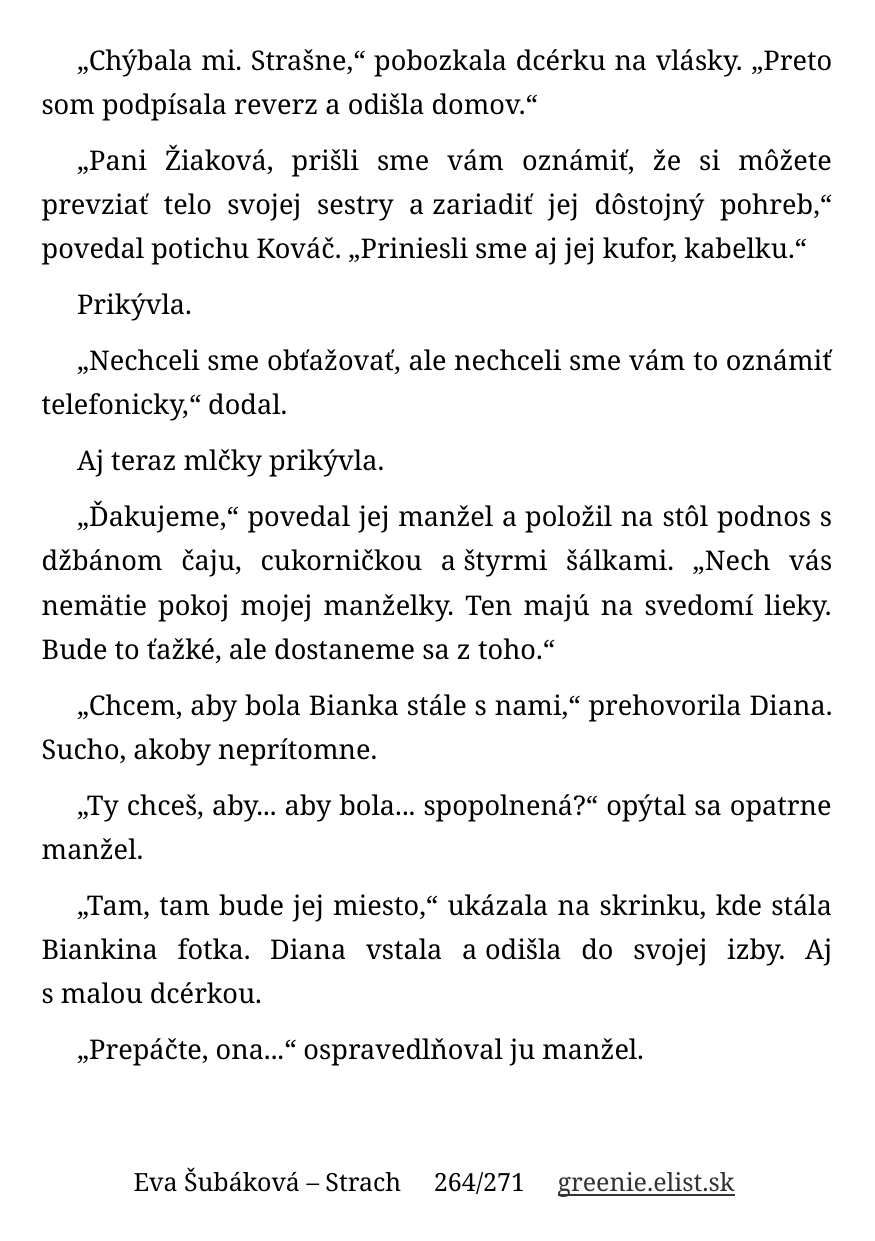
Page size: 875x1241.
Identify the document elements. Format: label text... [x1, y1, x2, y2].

text „Tam, tam bude jej miesto,“ ukázala na skrinku, kde stála Biankina fotka. Diana vstala a odišla do svojej izby. Aj s malou dcérkou. [41, 886, 833, 1012]
text Prikývla. [41, 286, 833, 323]
text „Ty chceš, aby... aby bola... spopolnená?“ opýtal sa opatrne manžel. [41, 786, 833, 867]
text „Nechceli sme obťažovať, ale nechceli sme vám to oznámiť telefonicky,“ dodal. [41, 342, 833, 423]
text „Ďakujeme,“ povedal jej manžel a položil na stôl podnos s džbánom čaju, cukorničkou a štyrmi šálkami. „Nech vás nemätie pokoj mojej manželky. Ten majú na svedomí lieky. Bude to ťažké, ale dostaneme sa z toho.“ [41, 498, 833, 667]
text „Chcem, aby bola Bianka stále s nami,“ prehovorila Diana. Sucho, akoby neprítomne. [41, 686, 833, 767]
text „Chýbala mi. Strašne,“ pobozkala dcérku na vlásky. „Preto som podpísala reverz a odišla domov.“ [41, 41, 833, 122]
text „Pani Žiaková, prišli sme vám oznámiť, že si môžete prevziať telo svojej sestry a zariadiť jej dôstojný pohreb,“ povedal potichu Kováč. „Priniesli sme aj jej kufor, kabelku.“ [41, 141, 833, 267]
text Aj teraz mlčky prikývla. [41, 442, 833, 479]
text „Prepáčte, ona...“ ospravedlňoval ju manžel. [41, 1031, 833, 1067]
